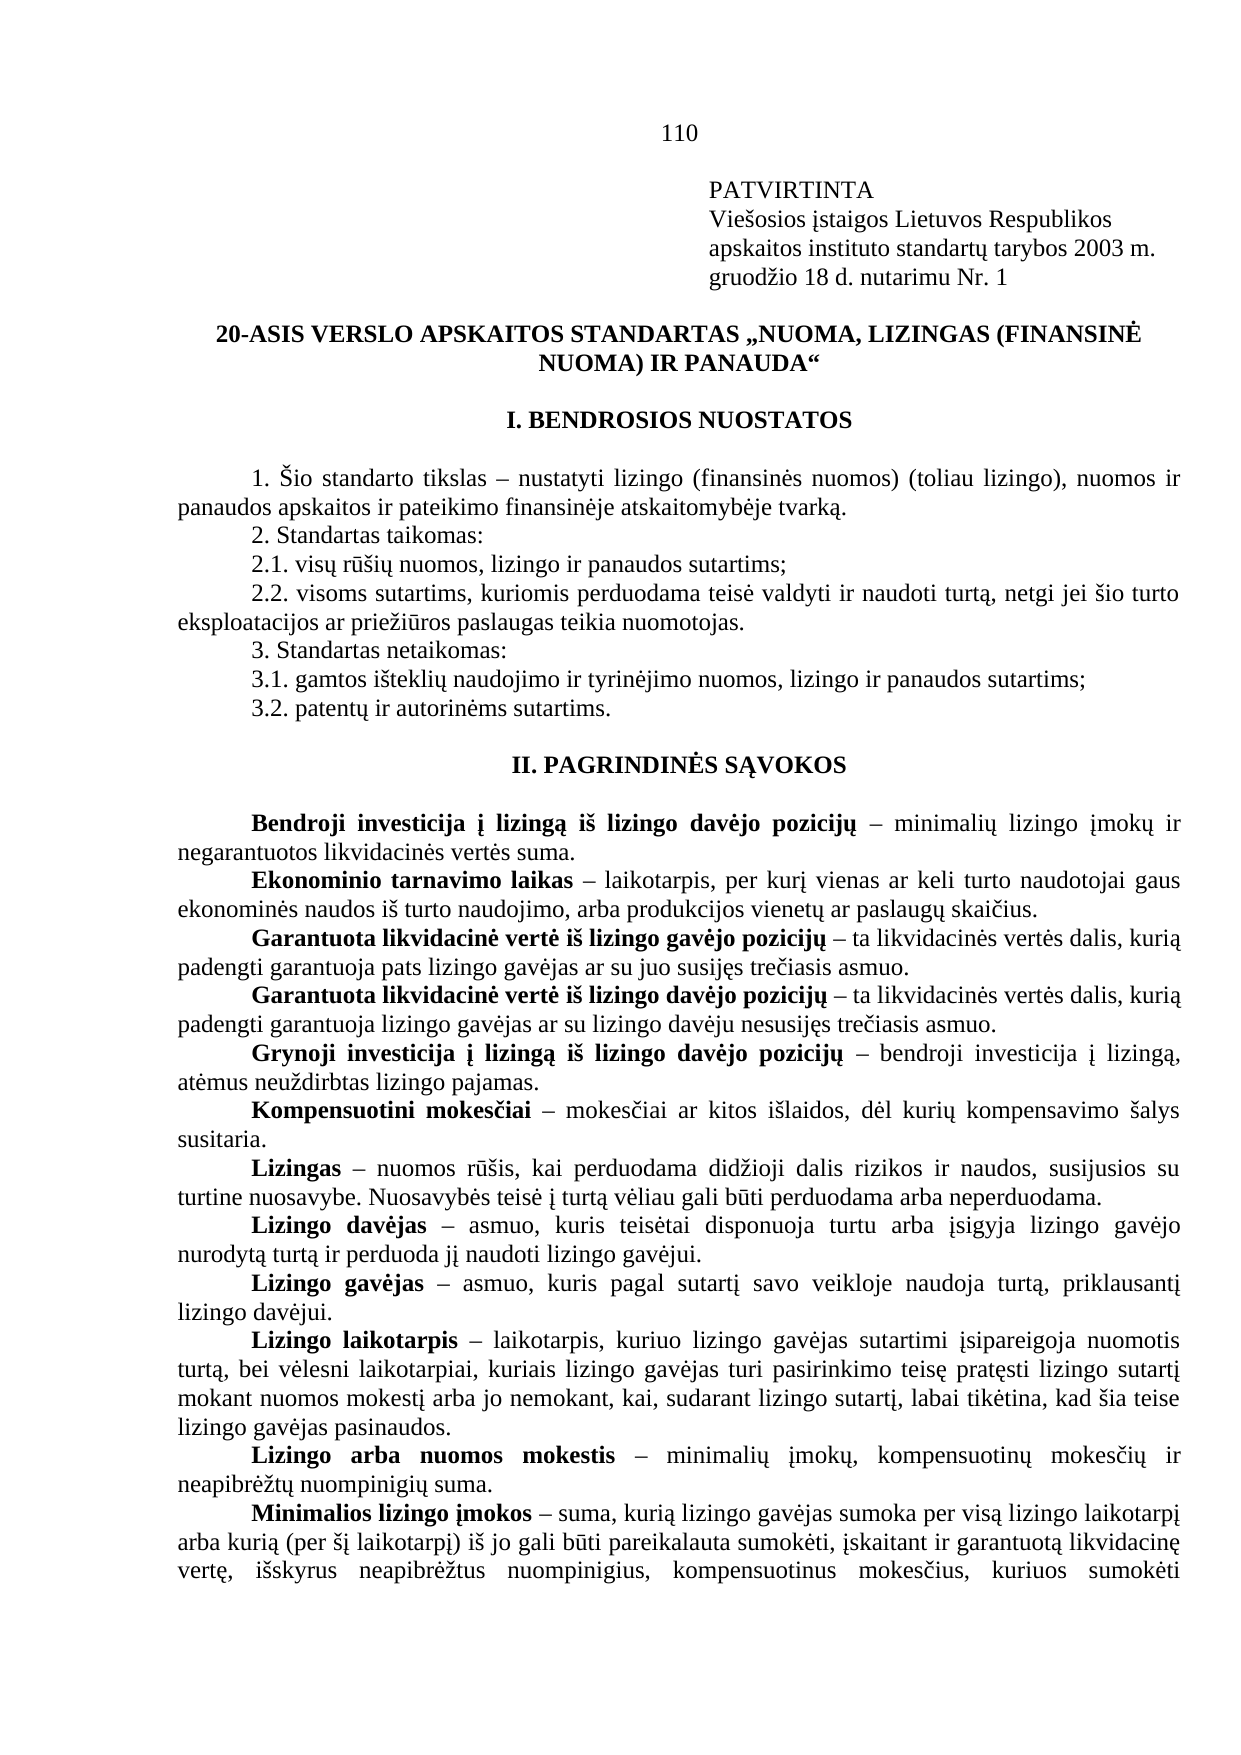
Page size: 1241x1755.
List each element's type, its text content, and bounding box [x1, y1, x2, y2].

text 2.2. visoms sutartims, kuriomis perduodama teisė valdyti ir naudoti turtą, netgi jei šio turto eksploatacijos ar priežiūros paslaugas teikia nuomotojas. [177, 578, 1181, 636]
text Lizingo davėjas – asmuo, kuris teisėtai disponuoja turtu arba įsigyja lizingo gavėjo nurodytą turtą ir perduoda jį naudoti lizingo gavėjui. [177, 1211, 1181, 1268]
text Garantuota likvidacinė vertė iš lizingo davėjo pozicijų – ta likvidacinės vertės dalis, kurią padengti garantuoja lizingo gavėjas ar su lizingo davėju nesusijęs trečiasis asmuo. [177, 981, 1181, 1038]
text PATVIRTINTA [709, 176, 1181, 204]
text Ekonominio tarnavimo laikas – laikotarpis, per kurį vienas ar keli turto naudotojai gaus ekonominės naudos iš turto naudojimo, arba produkcijos vienetų ar paslaugų skaičius. [177, 866, 1181, 923]
text 1. Šio standarto tikslas – nustatyti lizingo (finansinės nuomos) (toliau lizingo), nuomos ir panaudos apskaitos ir pateikimo finansinėje atskaitomybėje tvarką. [177, 463, 1181, 521]
text Grynoji investicija į lizingą iš lizingo davėjo pozicijų – bendroji investicija į lizingą, atėmus neuždirbtas lizingo pajamas. [177, 1038, 1181, 1096]
text Lizingo laikotarpis – laikotarpis, kuriuo lizingo gavėjas sutartimi įsipareigoja nuomotis turtą, bei vėlesni laikotarpiai, kuriais lizingo gavėjas turi pasirinkimo teisę pratęsti lizingo sutartį mokant nuomos mokestį arba jo nemokant, kai, sudarant lizingo sutartį, labai tikėtina, kad šia teise lizingo gavėjas pasinaudos. [177, 1326, 1181, 1441]
text Garantuota likvidacinė vertė iš lizingo gavėjo pozicijų – ta likvidacinės vertės dalis, kurią padengti garantuoja pats lizingo gavėjas ar su juo susijęs trečiasis asmuo. [177, 923, 1181, 981]
text Lizingo arba nuomos mokestis – minimalių įmokų, kompensuotinų mokesčių ir neapibrėžtų nuompinigių suma. [177, 1441, 1181, 1498]
text 2.1. visų rūšių nuomos, lizingo ir panaudos sutartims; [177, 549, 1181, 578]
text Viešosios įstaigos Lietuvos Respublikos [177, 204, 1181, 233]
text 2. Standartas taikomas: [177, 521, 1181, 549]
text 3.1. gamtos išteklių naudojimo ir tyrinėjimo nuomos, lizingo ir panaudos sutartims; [177, 664, 1181, 693]
text apskaitos instituto standartų tarybos 2003 m. [177, 233, 1181, 262]
text 3.2. patentų ir autorinėms sutartims. [177, 693, 1181, 722]
text 20-ASIS VERSLO APSKAITOS STANDARTAS „NUOMA, LIZINGAS (FINANSINĖ NUOMA) IR PANAUDA“ [177, 319, 1181, 377]
text gruodžio 18 d. nutarimu Nr. 1 [177, 262, 1181, 291]
text 3. Standartas netaikomas: [177, 636, 1181, 664]
text Lizingas – nuomos rūšis, kai perduodama didžioji dalis rizikos ir naudos, susijusios su turtine nuosavybe. Nuosavybės teisė į turtą vėliau gali būti perduodama arba neperduodama. [177, 1153, 1181, 1211]
text Lizingo gavėjas – asmuo, kuris pagal sutartį savo veikloje naudoja turtą, priklausantį lizingo davėjui. [177, 1268, 1181, 1326]
text Minimalios lizingo įmokos – suma, kurią lizingo gavėjas sumoka per visą lizingo laikotarpį arba kurią (per šį laikotarpį) iš jo gali būti pareikalauta sumokėti, įskaitant ir garantuotą likvidacinę vertę, išskyrus neapibrėžtus nuompinigius, kompensuotinus mokesčius, kuriuos sumokėti [177, 1498, 1181, 1584]
text I. BENDROSIOS NUOSTATOS [177, 406, 1181, 434]
text II. PAGRINDINĖS SĄVOKOS [177, 751, 1181, 779]
text Bendroji investicija į lizingą iš lizingo davėjo pozicijų – minimalių lizingo įmokų ir negarantuotos likvidacinės vertės suma. [177, 808, 1181, 866]
text Kompensuotini mokesčiai – mokesčiai ar kitos išlaidos, dėl kurių kompensavimo šalys susitaria. [177, 1096, 1181, 1153]
